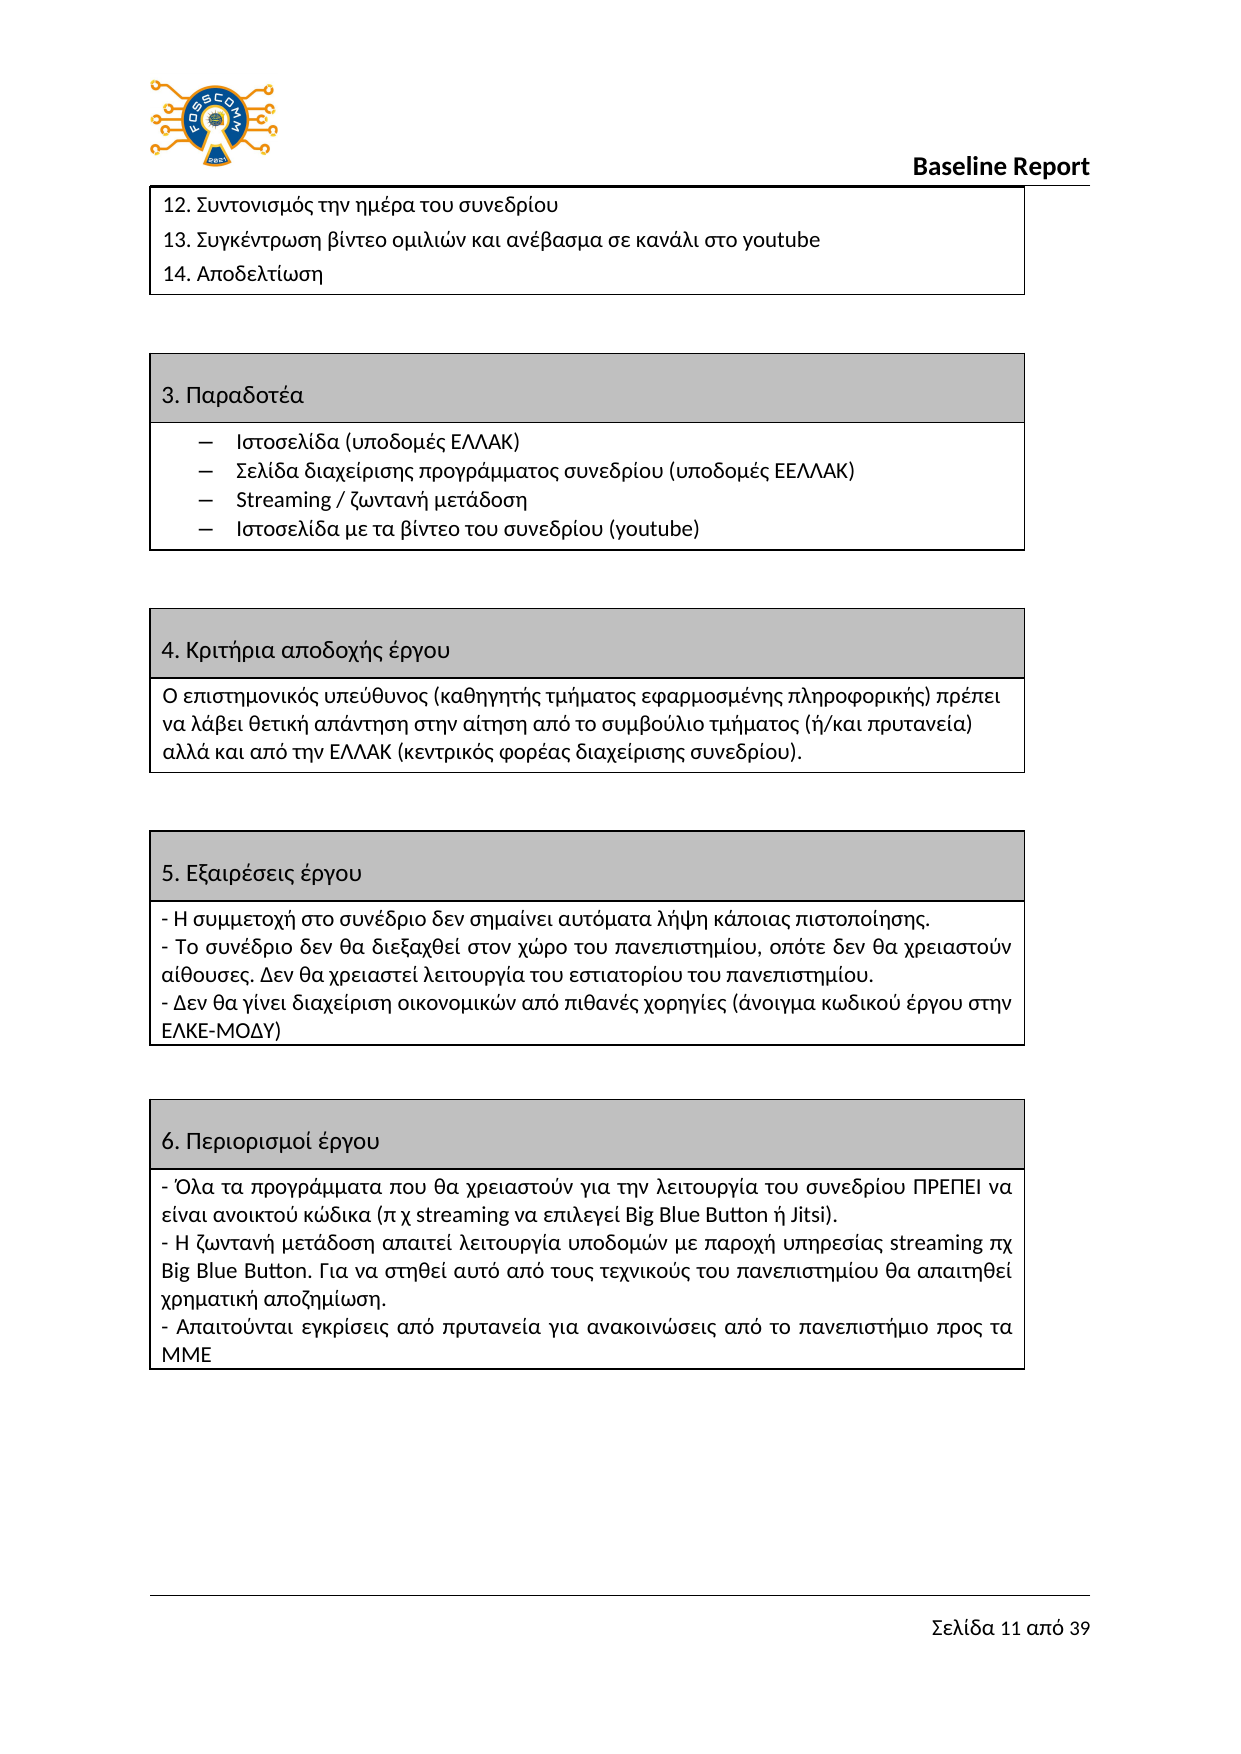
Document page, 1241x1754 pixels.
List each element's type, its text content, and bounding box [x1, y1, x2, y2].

table_cell - Όλα τα προγράμματα που θα χρειαστούν για την λειτουργία του συνεδρίου ΠΡΕΠΕΙ να είναι ανοικτού κώδικα (π χ streaming να επιλεγεί Big Blue Button ή Jitsi). - Η ζωντανή μετάδοση απαιτεί λειτουργία υποδομών με παροχή υπηρεσίας streaming πχ Big Blue Button. Για να στηθεί αυτό από τους τεχνικούς του πανεπιστημίου θα απαιτηθεί χρηματική αποζημίωση. - Απαιτούνται εγκρίσεις από πρυτανεία για ανακοινώσεις από το πανεπιστήμιο προς τα ΜΜΕ [151, 1170, 1024, 1368]
table_header 3. Παραδοτέα [151, 354, 1024, 422]
table_header 5. Εξαιρέσεις έργου [151, 832, 1024, 900]
table_header 6. Περιορισμοί έργου [151, 1100, 1024, 1168]
table_cell 12. Συντονισμός την ημέρα του συνεδρίου 13. Συγκέντρωση βίντεο ομιλιών και ανέβασμα σε κανάλι στο youtube 14. Αποδελτίωση [151, 188, 1024, 294]
table_cell - Η συμμετοχή στο συνέδριο δεν σημαίνει αυτόματα λήψη κάποιας πιστοποίησης. - Το συνέδριο δεν θα διεξαχθεί στον χώρο του πανεπιστημίου, οπότε δεν θα χρειαστούν αίθουσες. Δεν θα χρειαστεί λειτουργία του εστιατορίου του πανεπιστημίου. - Δεν θα γίνει διαχείριση οικονομικών από πιθανές χορηγίες (άνοιγμα κωδικού έργου στην ΕΛΚΕ-ΜΟΔΥ) [151, 902, 1024, 1044]
table_cell Ο επιστημονικός υπεύθυνος (καθηγητής τμήματος εφαρμοσμένης πληροφορικής) πρέπει να λάβει θετική απάντηση στην αίτηση από το συμβούλιο τμήματος (ή/και πρυτανεία) αλλά και από την ΕΛΛΑΚ (κεντρικός φορέας διαχείρισης συνεδρίου). [151, 679, 1024, 772]
table_header 4. Κριτήρια αποδοχής έργου [151, 609, 1024, 677]
table_cell Ιστοσελίδα (υποδομές ΕΛΛΑΚ) Σελίδα διαχείρισης προγράμματος συνεδρίου (υποδομές ΕΕΛΛΑΚ) Streaming / ζωντανή μετάδοση Ιστοσελίδα με τα βίντεο του συνεδρίου (youtube) [151, 423, 1024, 549]
picture [150, 73, 278, 176]
